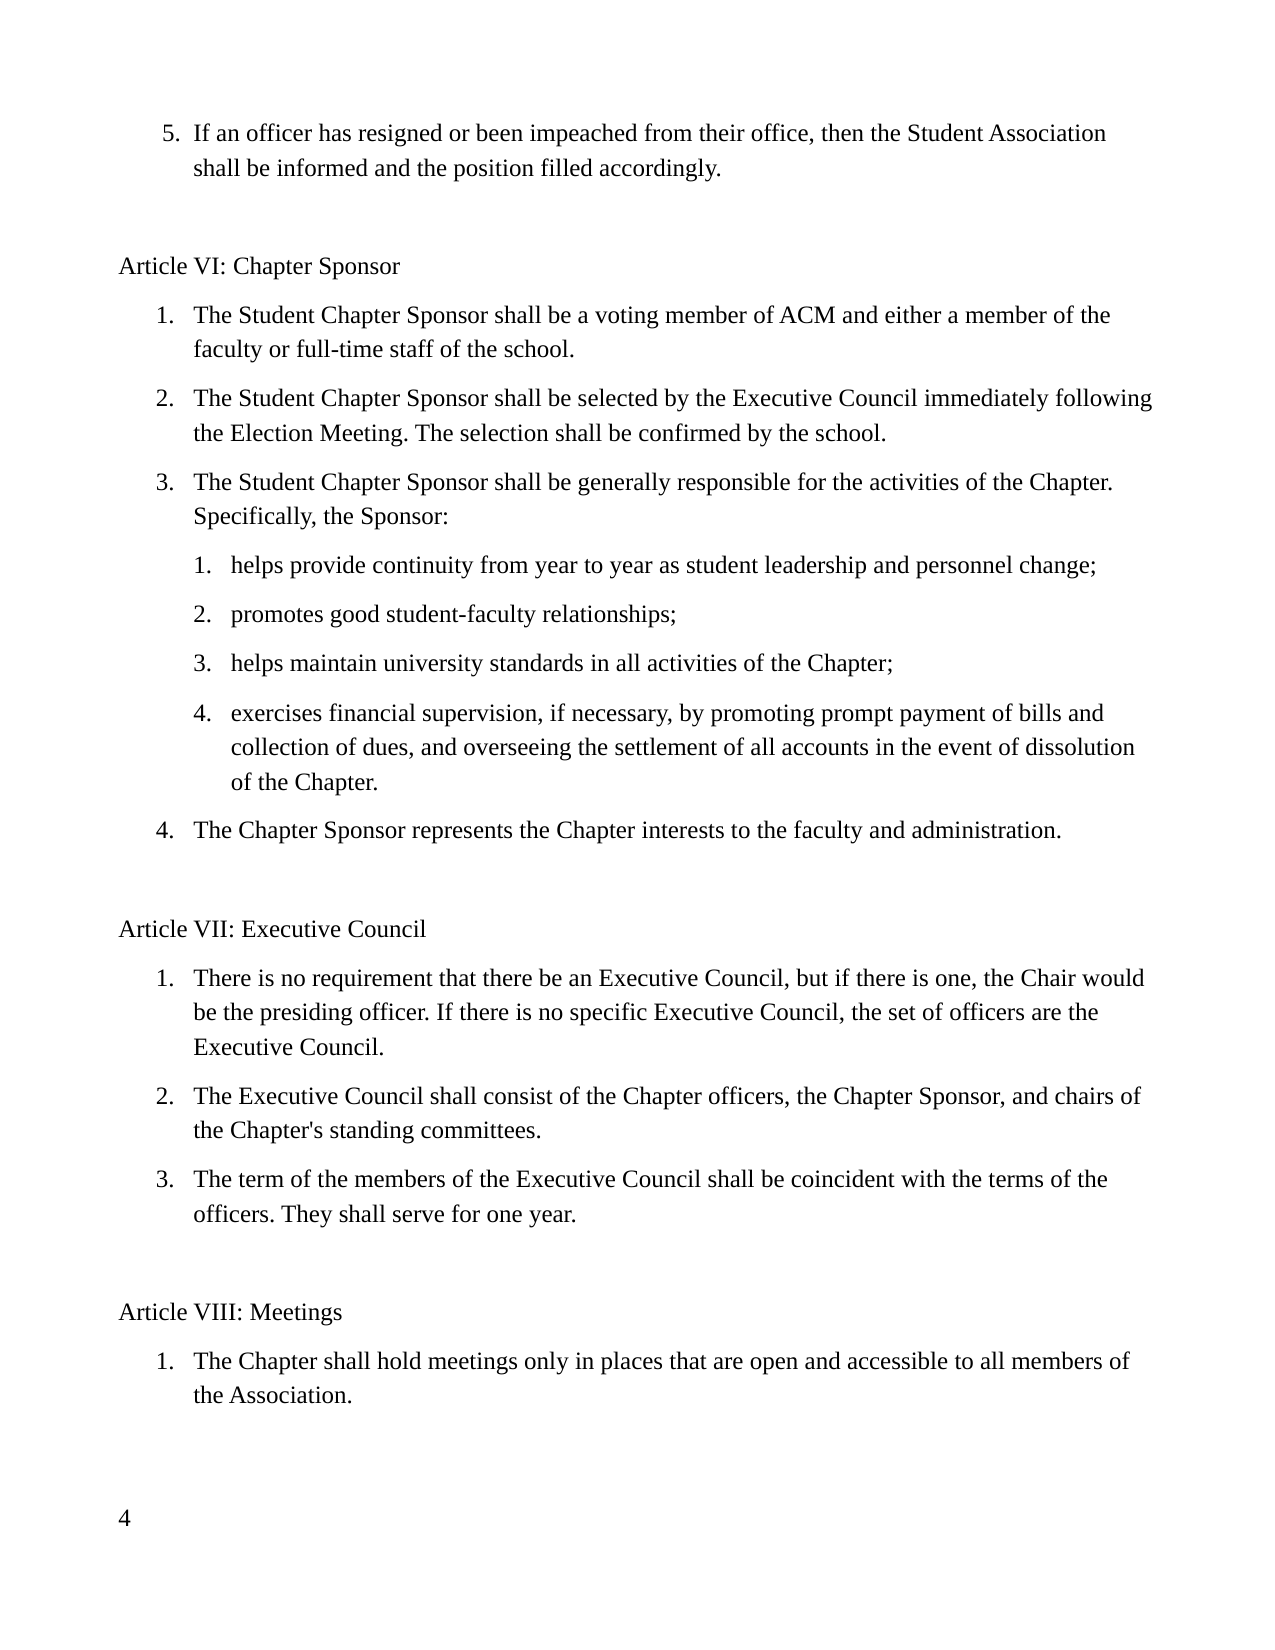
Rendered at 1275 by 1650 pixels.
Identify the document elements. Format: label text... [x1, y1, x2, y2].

list The Chapter shall hold meetings only in places that are open and accessible to all members of the Association. [156, 1346, 1157, 1409]
list exercises financial supervision, if necessary, by promoting prompt payment of bills and collection of dues, and overseeing the settlement of all accounts in the event of dissolution of the Chapter. [193, 698, 1157, 795]
list The Student Chapter Sponsor shall be a voting member of ACM and either a member of the faculty or full-time staff of the school. [156, 300, 1157, 363]
list The Executive Council shall consist of the Chapter officers, the Chapter Sponsor, and chairs of the Chapter's standing committees. [156, 1081, 1157, 1144]
list helps provide continuity from year to year as student leadership and personnel change; [193, 550, 1157, 579]
list The Student Chapter Sponsor shall be selected by the Executive Council immediately following the Election Meeting. The selection shall be confirmed by the school. [156, 383, 1157, 447]
list promotes good student-faculty relationships; [193, 599, 1157, 628]
text Article VIII: Meetings [118, 1297, 1157, 1326]
list The term of the members of the Executive Council shall be coincident with the terms of the officers. They shall serve for one year. [156, 1164, 1157, 1228]
text Article VII: Executive Council [118, 914, 1157, 942]
list The Student Chapter Sponsor shall be generally responsible for the activities of the Chapter. Specifically, the Sponsor: [156, 467, 1157, 530]
list If an officer has resigned or been impeached from their office, then the Student Association shall be informed and the position filled accordingly. [156, 118, 1157, 181]
list The Chapter Sponsor represents the Chapter interests to the faculty and administration. [156, 816, 1157, 844]
list helps maintain university standards in all activities of the Chapter; [193, 648, 1157, 677]
text Article VI: Chapter Sponsor [118, 251, 1157, 279]
list There is no requirement that there be an Executive Council, but if there is one, the Chair would be the presiding officer. If there is no specific Executive Council, the set of officers are the Executive Council. [156, 963, 1157, 1061]
